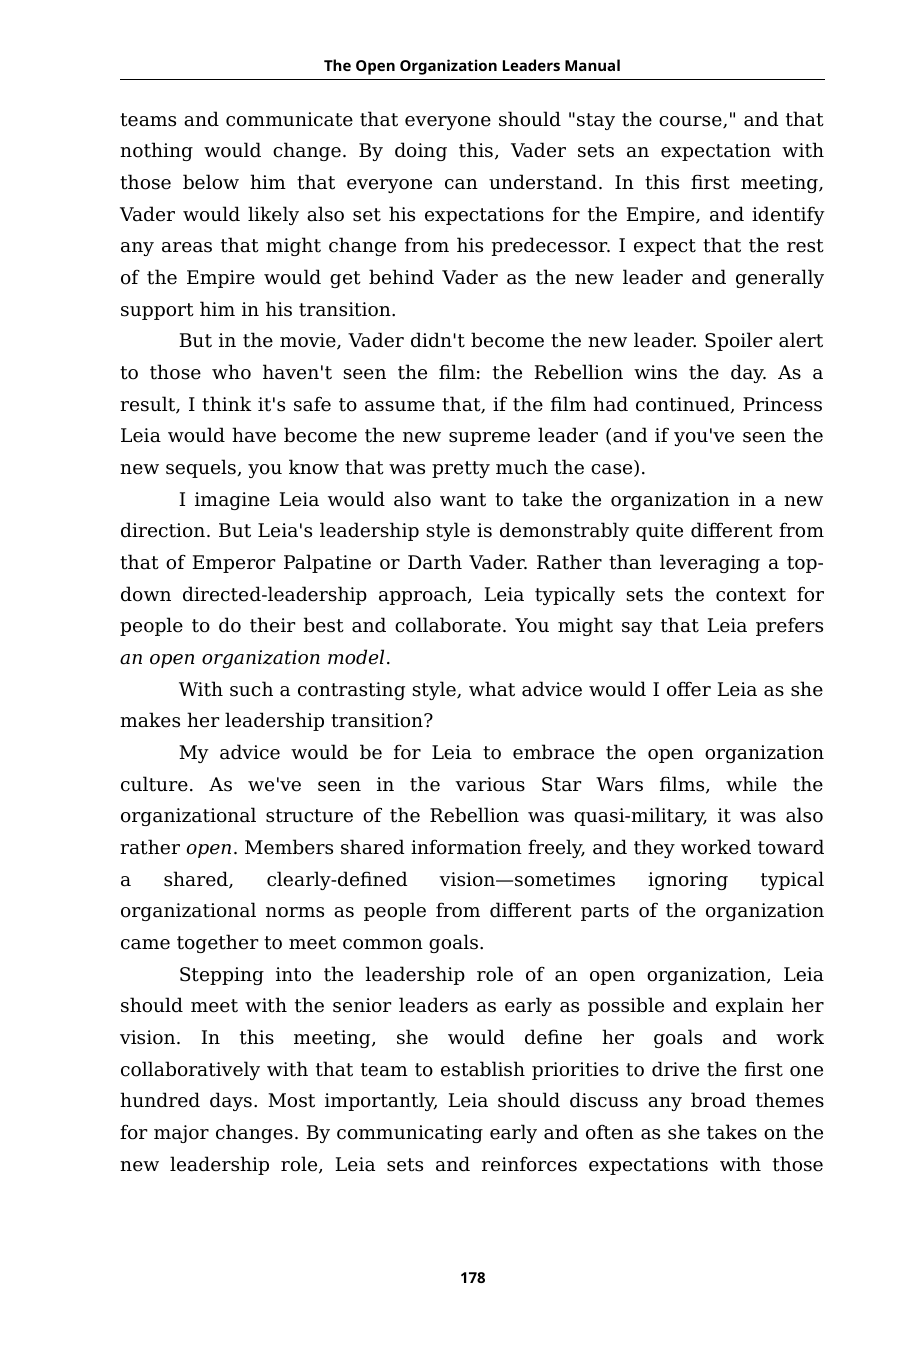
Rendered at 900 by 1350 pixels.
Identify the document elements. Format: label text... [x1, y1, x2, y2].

text With such a contrasting style, what advice would I offer Leia as she makes her leadership transition? [120, 679, 825, 732]
text But in the movie, Vader didn't become the new leader. Spoiler alert to those who haven't seen the film: the Rebellion wins the day. As a result, I think it's safe to assume that, if the film had continued, Princess Leia would have become the new supreme leader (and if you've seen the new sequels, you know that was pretty much the case). [120, 330, 825, 479]
text teams and communicate that everyone should "stay the course," and that nothing would change. By doing this, Vader sets an expectation with those below him that everyone can understand. In this first meeting, Vader would likely also set his expectations for the Empire, and identify any areas that might change from his predecessor. I expect that the rest of the Empire would get behind Vader as the new leader and generally support him in his transition. [120, 109, 825, 321]
text Stepping into the leadership role of an open organization, Leia should meet with the senior leaders as early as possible and explain her vision. In this meeting, she would define her goals and work collaboratively with that team to establish priorities to drive the first one hundred days. Most importantly, Leia should discuss any broad themes for major changes. By communicating early and often as she takes on the new leadership role, Leia sets and reinforces expectations with those [120, 964, 825, 1176]
text I imagine Leia would also want to take the organization in a new direction. But Leia's leadership style is demonstrably quite different from that of Emperor Palpatine or Darth Vader. Rather than leveraging a top-down directed-leadership approach, Leia typically sets the context for people to do their best and collaborate. You might say that Leia prefers an open organization model. [120, 489, 825, 669]
text My advice would be for Leia to embrace the open organization culture. As we've seen in the various Star Wars films, while the organizational structure of the Rebellion was quasi-military, it was also rather open. Members shared information freely, and they worked toward a shared, clearly-defined vision—sometimes ignoring typical organizational norms as people from different parts of the organization came together to meet common goals. [120, 742, 825, 954]
